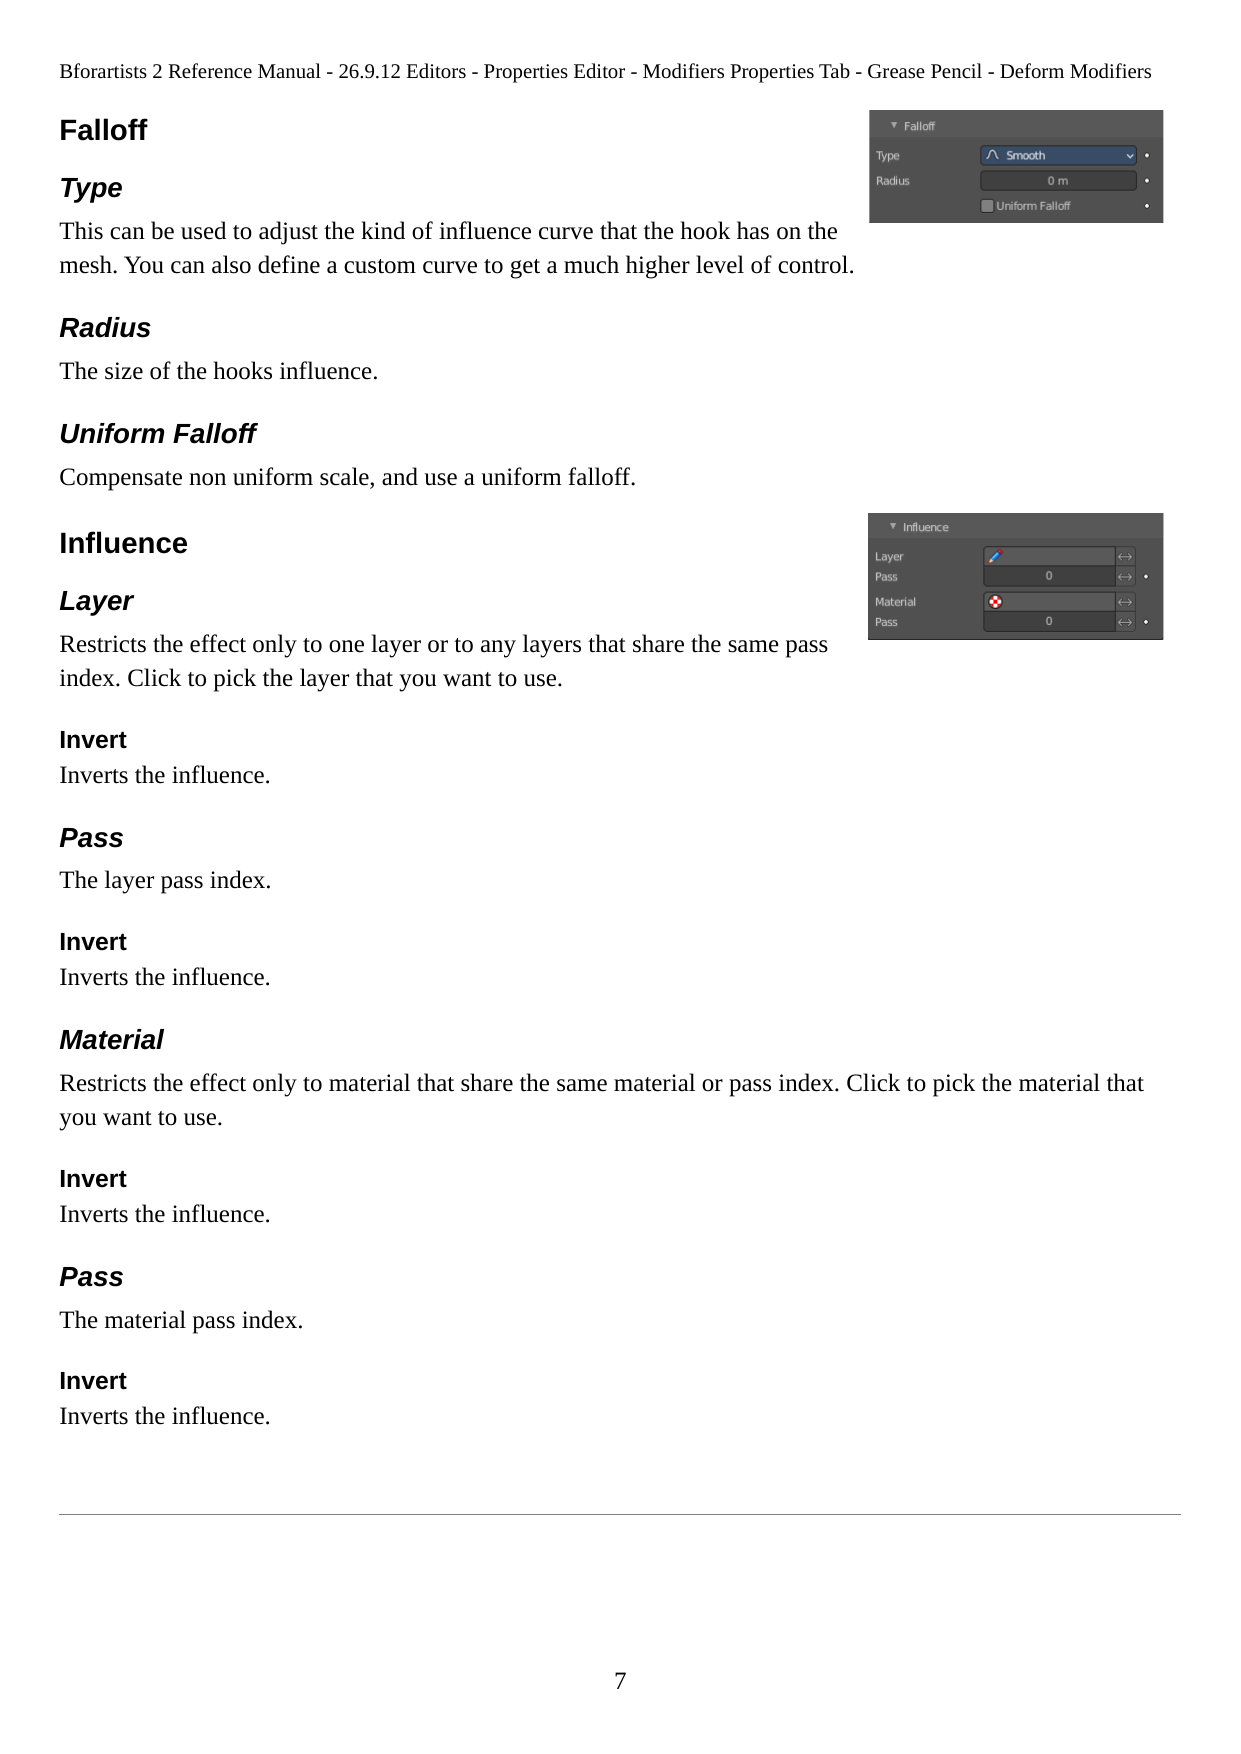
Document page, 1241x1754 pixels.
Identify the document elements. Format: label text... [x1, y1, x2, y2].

subtitle Material [59, 1023, 1181, 1055]
subtitle Layer [59, 584, 868, 616]
text Restricts the effect only to material that share the same material or pass index. Click to pick the material that you want to use. [59, 1068, 1181, 1131]
subtitle Influence [59, 526, 868, 559]
picture [868, 513, 1164, 640]
text Inverts the influence. [59, 962, 1181, 991]
text Inverts the influence. [59, 1199, 1181, 1227]
subtitle Invert [59, 1164, 1181, 1192]
subtitle [1164, 113, 1181, 146]
text Inverts the influence. [59, 1401, 1181, 1430]
text Compensate non uniform scale, and use a uniform falloff. [59, 462, 1181, 491]
subtitle Pass [59, 1260, 1181, 1292]
text Inverts the influence. [59, 760, 1181, 788]
picture [869, 110, 1164, 223]
subtitle Invert [59, 927, 1181, 956]
subtitle Pass [59, 821, 1181, 853]
text This can be used to adjust the kind of influence curve that the hook has on the mesh. You can also define a custom curve to get a much higher level of control. [59, 216, 1181, 279]
text The size of the hooks influence. [59, 356, 1181, 385]
subtitle Type [59, 171, 869, 203]
subtitle Invert [59, 1366, 1181, 1395]
subtitle Falloff [59, 113, 869, 146]
subtitle [1164, 171, 1181, 203]
subtitle Invert [59, 725, 1181, 753]
subtitle Uniform Falloff [59, 418, 1181, 449]
subtitle [1164, 584, 1181, 616]
text Restricts the effect only to one layer or to any layers that share the same pass index. Click to pick the layer that you want to use. [59, 629, 1181, 692]
subtitle Radius [59, 312, 1181, 344]
text The material pass index. [59, 1305, 1181, 1333]
text The layer pass index. [59, 866, 1181, 894]
subtitle [1164, 526, 1181, 559]
